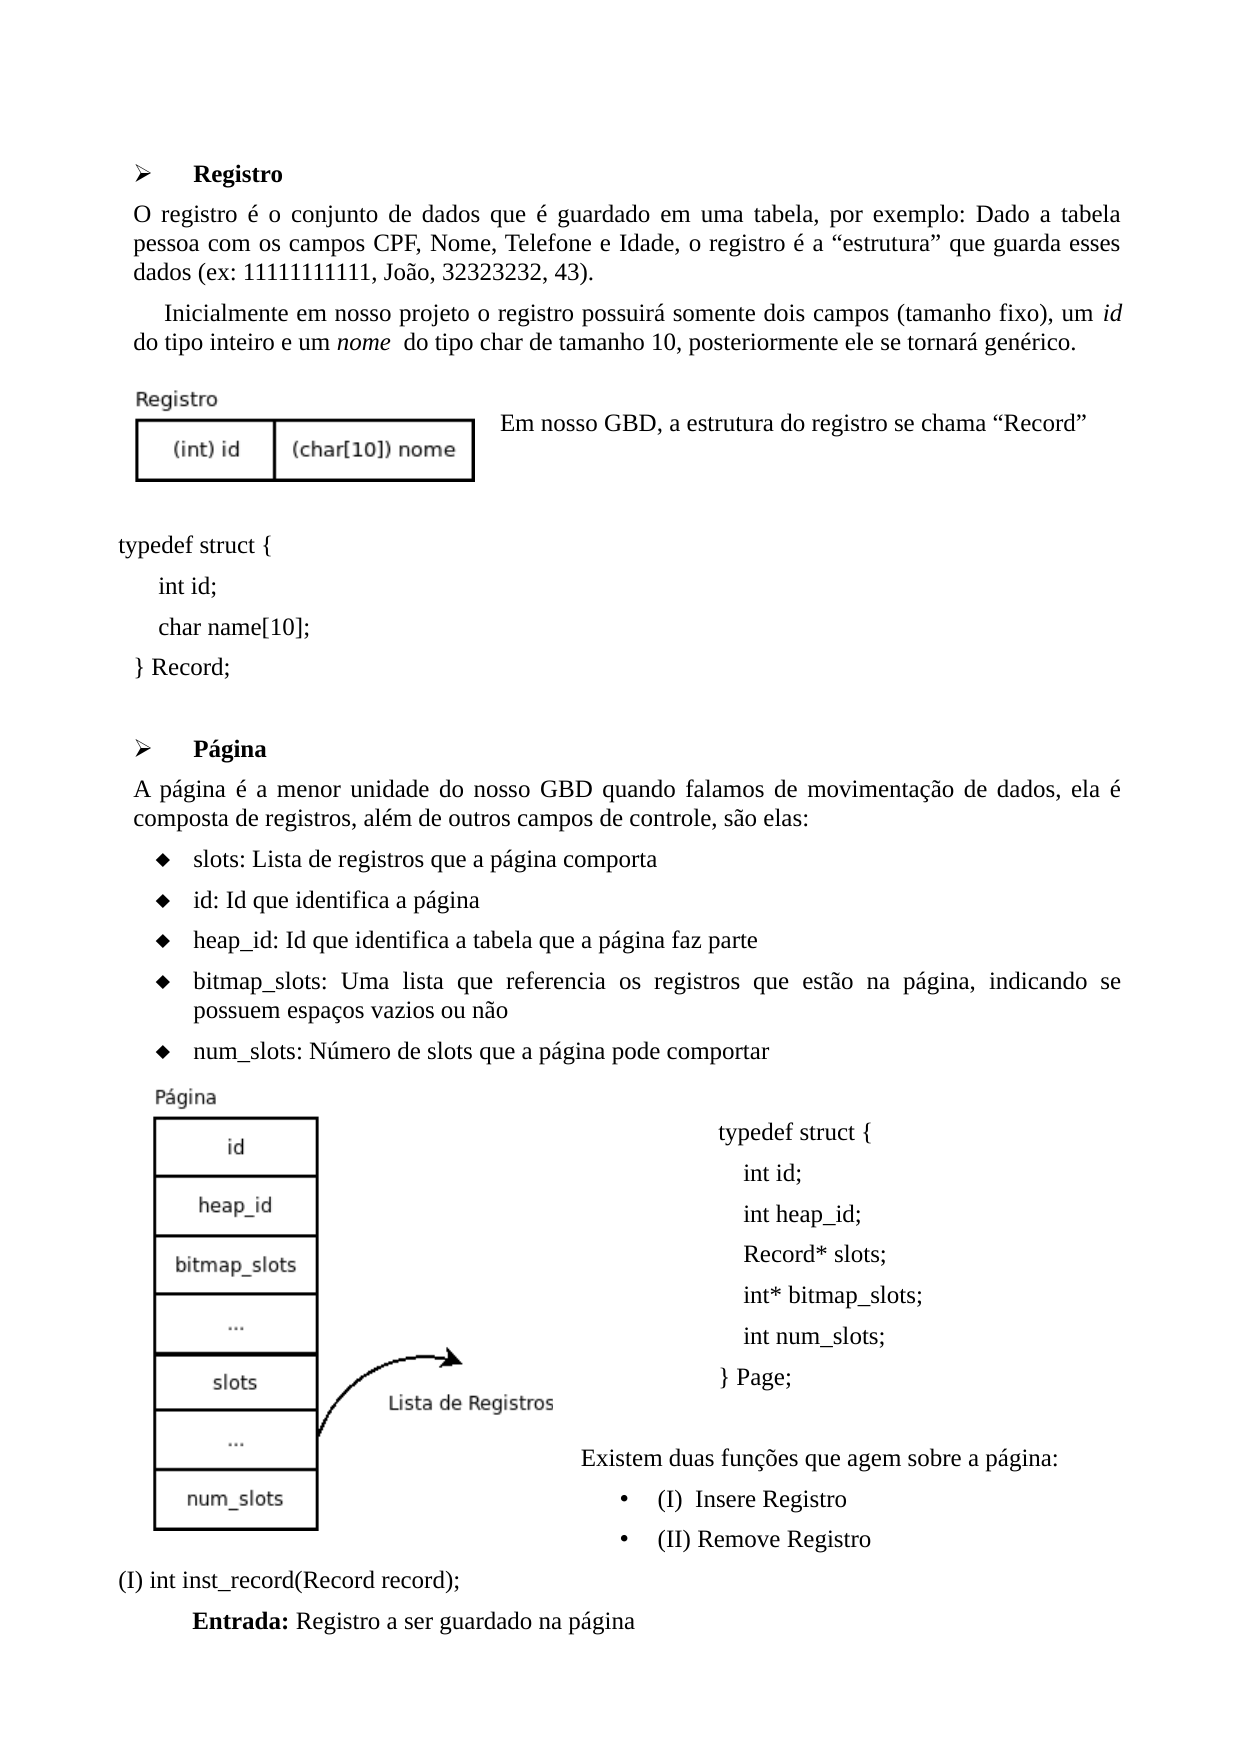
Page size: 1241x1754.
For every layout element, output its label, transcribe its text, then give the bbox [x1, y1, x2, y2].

list slots: Lista de registros que a página comporta [156, 844, 1122, 873]
text Record* slots; [553, 1239, 1122, 1268]
text int id; [553, 1158, 1122, 1187]
text [133, 1199, 152, 1227]
list id: Id que identifica a página [156, 885, 1122, 913]
list Em nosso GBD, a estrutura do registro se chama “Record” [475, 408, 1122, 437]
text [133, 1239, 152, 1268]
text [133, 1280, 152, 1309]
text [133, 1362, 152, 1390]
text int* bitmap_slots; [553, 1280, 1122, 1309]
text int num_slots; [553, 1321, 1122, 1349]
list bitmap_slots: Uma lista que referencia os registros que estão na página, indicando se possuem espaços vazios ou não [156, 966, 1122, 1024]
text typedef struct { [553, 1117, 1122, 1146]
text typedef struct { [118, 530, 1122, 559]
text } Page; [553, 1362, 1122, 1390]
text int heap_id; [553, 1199, 1122, 1227]
text Entrada: Registro a ser guardado na página [118, 1606, 1122, 1635]
list Inicialmente em nosso projeto o registro possuirá somente dois campos (tamanho fixo), um id do tipo inteiro e um nome do tipo char de tamanho 10, posteriormente ele se tornará genérico. [133, 298, 1122, 355]
text [133, 1158, 152, 1187]
list (I) Insere Registro [620, 1484, 1122, 1512]
list Registro [133, 159, 1122, 188]
text Existem duas funções que agem sobre a página: [553, 1443, 1122, 1472]
list O registro é o conjunto de dados que é guardado em uma tabela, por exemplo: Dado a tabela pessoa com os campos CPF, Nome, Telefone e Idade, o registro é a “estrutura” que guarda esses dados (ex: 11111111111, João, 32323232, 43). [133, 199, 1122, 286]
list (II) Remove Registro [620, 1524, 1122, 1553]
text [133, 1117, 152, 1146]
text char name[10]; [133, 612, 1122, 640]
list A página é a menor unidade do nosso GBD quando falamos de movimentação de dados, ela é composta de registros, além de outros campos de controle, são elas: [133, 774, 1122, 832]
list Página [133, 734, 1122, 763]
list num_slots: Número de slots que a página pode comportar [156, 1036, 1122, 1064]
text } Record; [133, 652, 1122, 681]
text [133, 1321, 152, 1349]
picture [134, 386, 475, 482]
text int id; [133, 571, 1122, 600]
list heap_id: Id que identifica a tabela que a página faz parte [156, 926, 1122, 954]
picture [152, 1085, 553, 1531]
text (I) int inst_record(Record record); [118, 1565, 1122, 1594]
